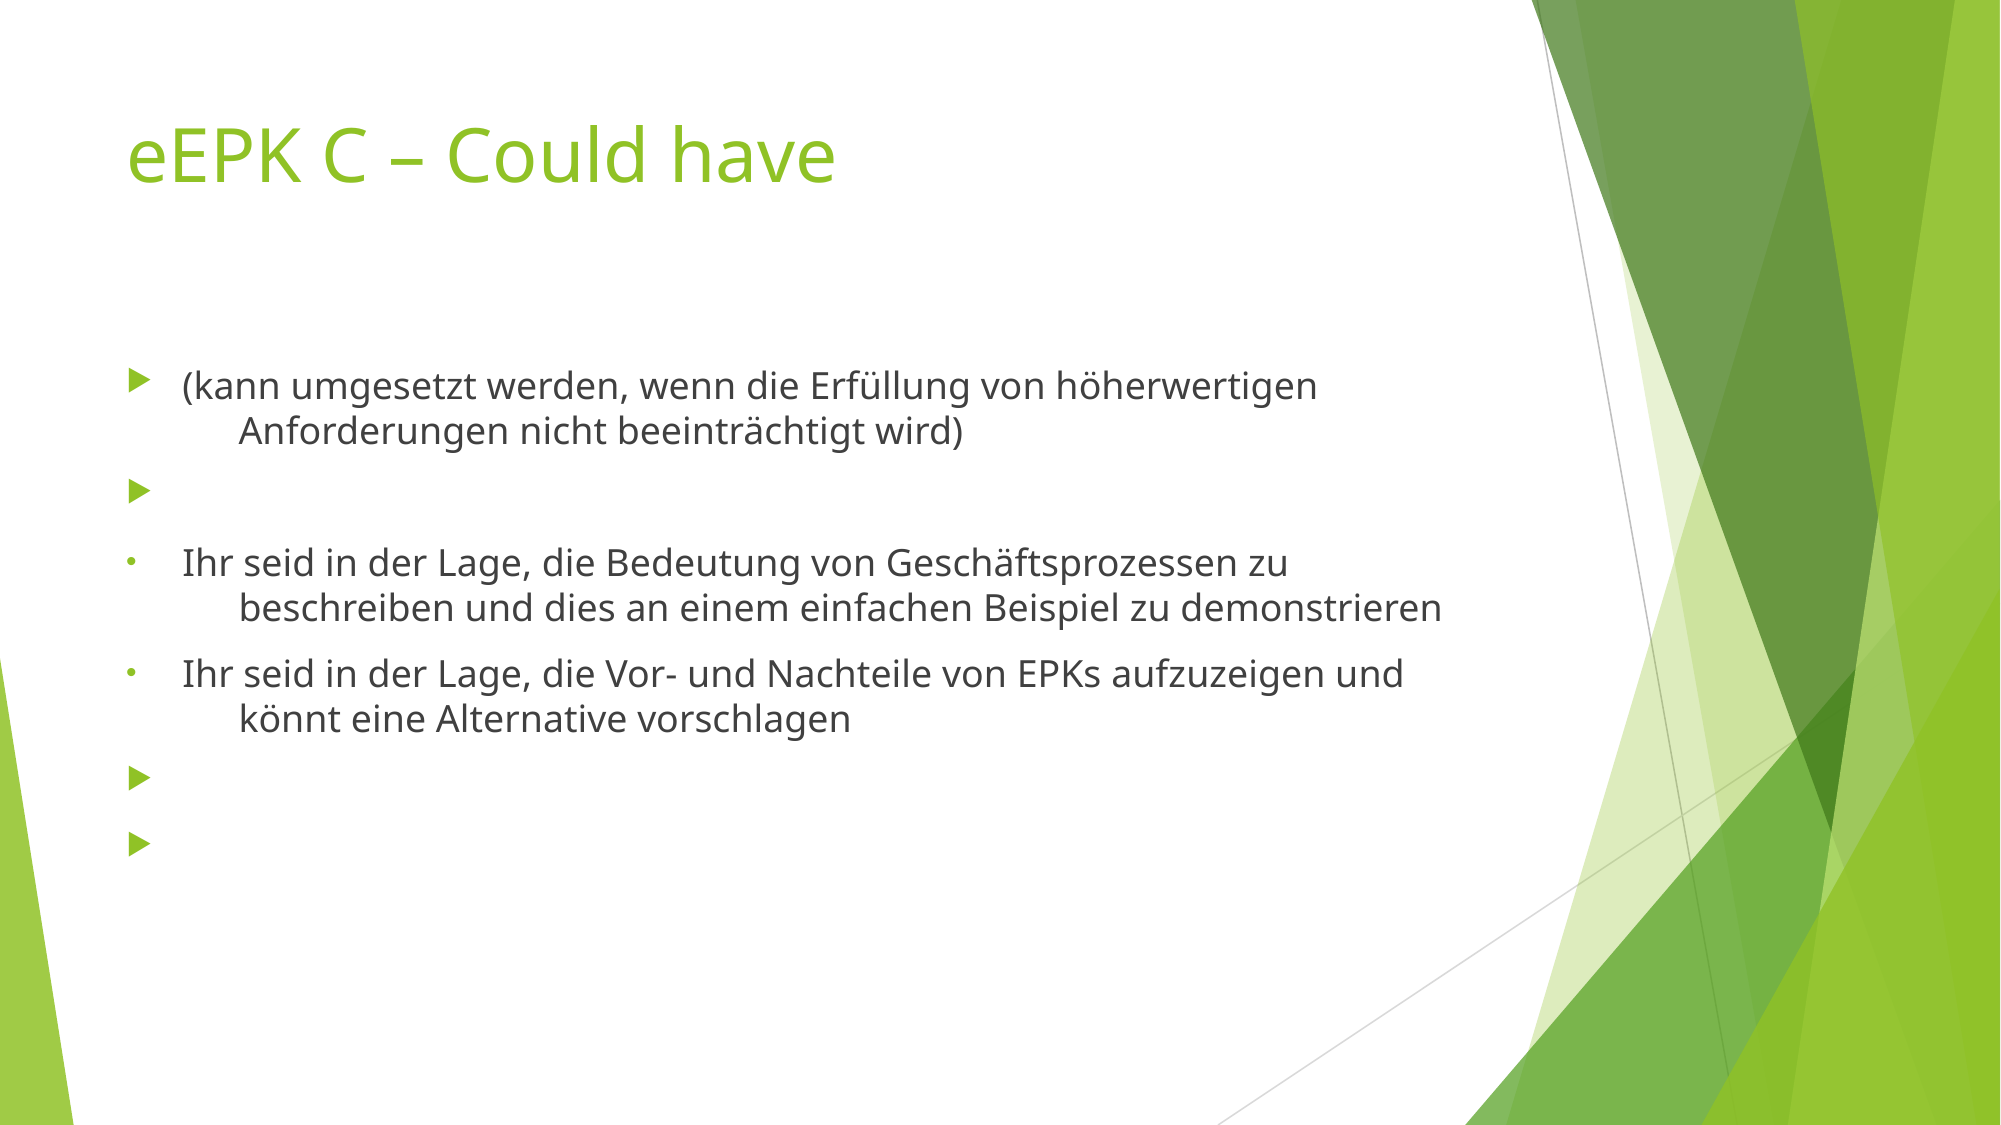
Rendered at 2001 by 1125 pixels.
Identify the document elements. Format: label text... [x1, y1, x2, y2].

title eEPK C – Could have [111, 99, 1522, 317]
list (kann umgesetzt werden, wenn die Erfüllung von höherwertigen Anforderungen nicht beeinträchtigt wird) Ihr seid in der Lage, die Bedeutung von Geschäftsprozessen zu beschreiben und dies an einem einfachen Beispiel zu demonstrieren Ihr seid in der Lage, die Vor- und Nachteile von EPKs aufzuzeigen und könnt eine Alternative vorschlagen [111, 354, 1522, 992]
